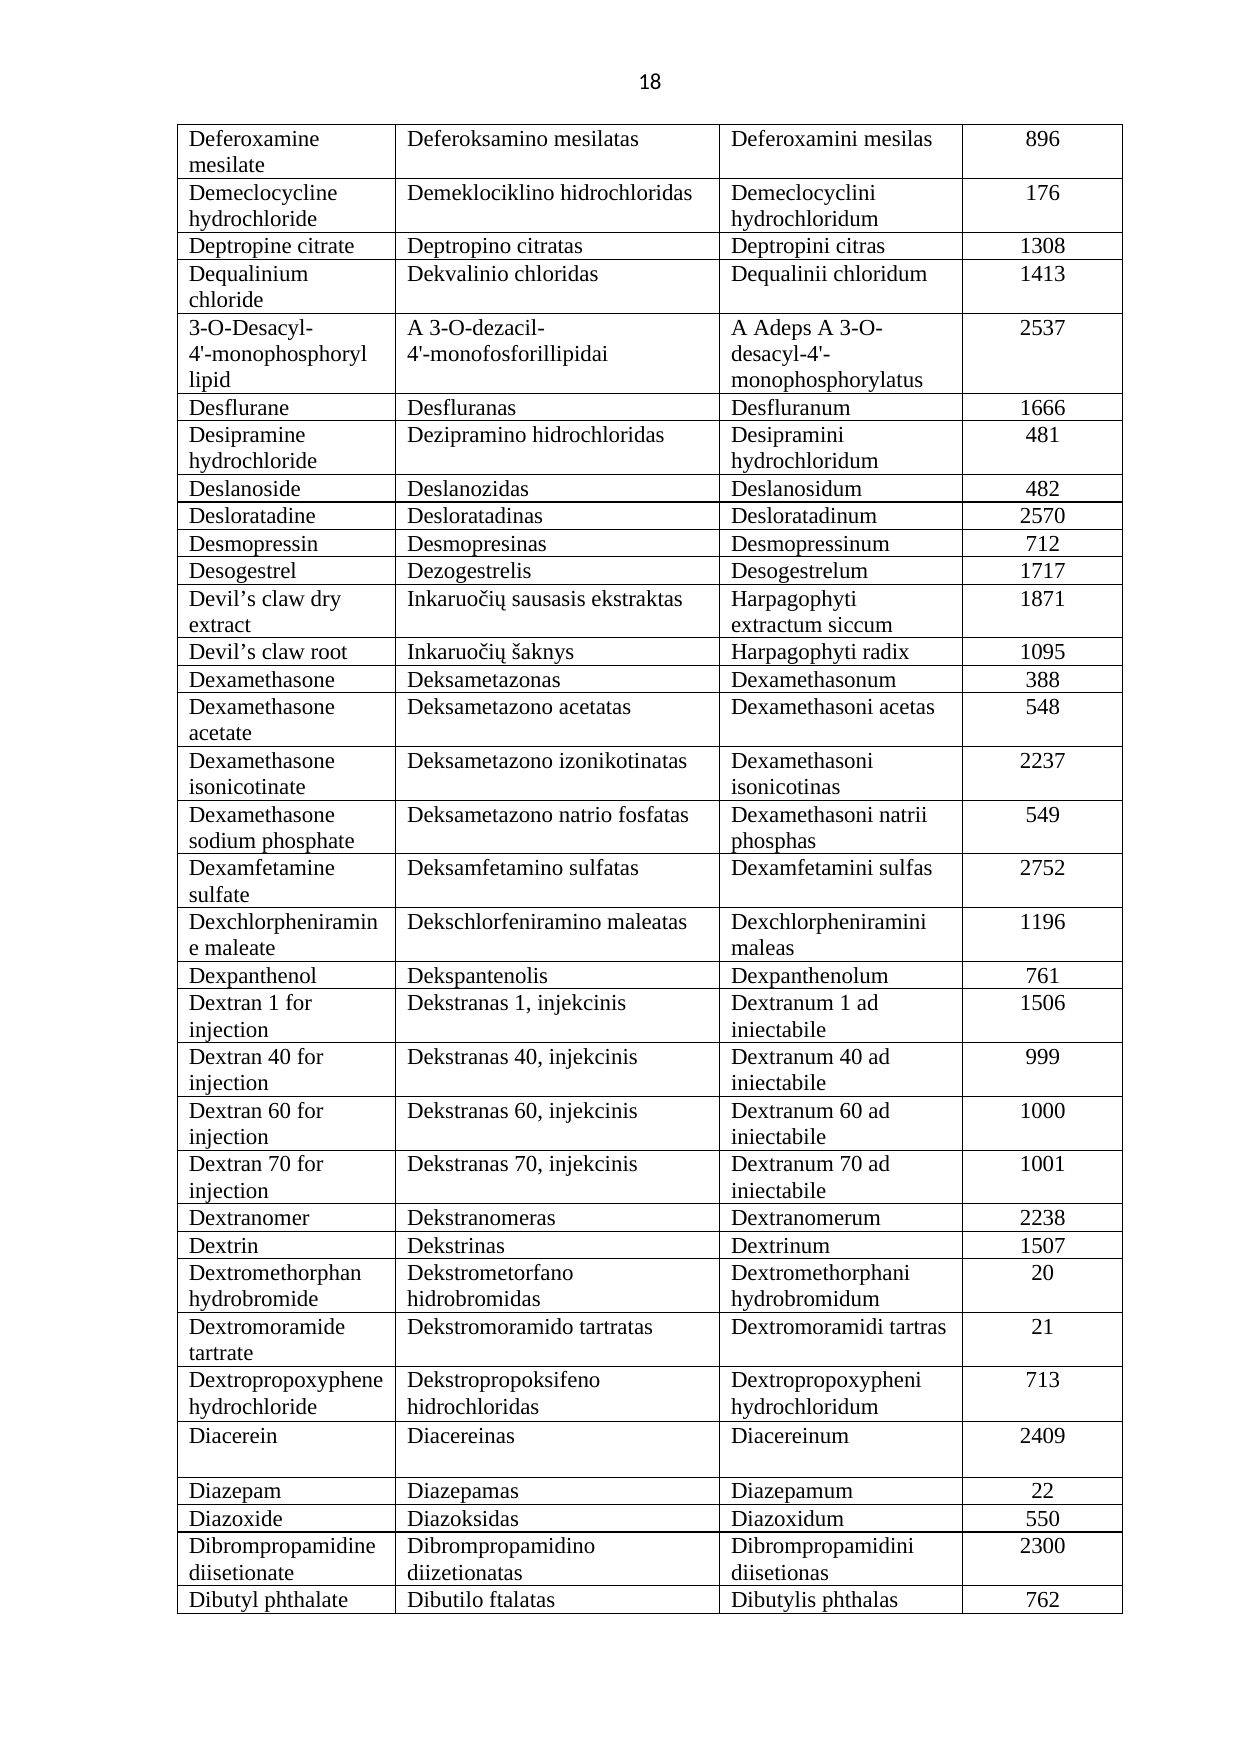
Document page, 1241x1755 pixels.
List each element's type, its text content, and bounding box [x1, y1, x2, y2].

table_cell Desfluranas [396, 394, 719, 420]
table_cell 388 [963, 666, 1122, 692]
table_cell Dekstranas 60, injekcinis [396, 1097, 719, 1149]
table_cell Diazepam [178, 1478, 395, 1504]
table_cell 481 [963, 421, 1122, 474]
table_cell Dextranum 70 ad iniectabile [720, 1151, 962, 1203]
table_cell Dekstranas 40, injekcinis [396, 1043, 719, 1096]
table_cell Dexamethasone [178, 666, 395, 692]
table_cell 1506 [963, 989, 1122, 1042]
table_cell Dexchlorpheniramini maleas [720, 908, 962, 961]
table_cell Deksamfetamino sulfatas [396, 854, 719, 907]
table_cell 549 [963, 801, 1122, 853]
table_cell Deferoxamine mesilate [178, 125, 395, 178]
table_cell Dexamfetamini sulfas [720, 854, 962, 907]
table_cell Demeclocyclini hydrochloridum [720, 179, 962, 232]
table_cell Dextropropoxypheni hydrochloridum [720, 1367, 962, 1421]
table_cell Dibrompropamidino diizetionatas [396, 1533, 719, 1585]
table_cell 2752 [963, 854, 1122, 907]
table_cell 1000 [963, 1097, 1122, 1149]
table_cell Dextranum 1 ad iniectabile [720, 989, 962, 1042]
table_cell Desmopresinas [396, 530, 719, 556]
table_cell Deptropini citras [720, 233, 962, 259]
table_cell Dekstranas 70, injekcinis [396, 1151, 719, 1203]
table_cell Deslanosidum [720, 475, 962, 501]
table_cell Deksametazono acetatas [396, 693, 719, 746]
table_cell Dextropropoxyphene hydrochloride [178, 1367, 395, 1421]
table_cell Inkaruočių sausasis ekstraktas [396, 585, 719, 637]
table_cell Desloratadine [178, 503, 395, 529]
table_cell Desfluranum [720, 394, 962, 420]
table_cell Desmopressinum [720, 530, 962, 556]
table_cell Desogestrelum [720, 557, 962, 583]
table_cell Dekschlorfeniramino maleatas [396, 908, 719, 961]
table_cell Dextran 40 for injection [178, 1043, 395, 1096]
table_cell 1196 [963, 908, 1122, 961]
table_cell 2300 [963, 1533, 1122, 1585]
table_cell 999 [963, 1043, 1122, 1096]
table_cell Dekstrometorfano hidrobromidas [396, 1259, 719, 1312]
table_cell 713 [963, 1367, 1122, 1421]
table_cell Dibrompropamidine diisetionate [178, 1533, 395, 1585]
table_cell Dextromethorphan hydrobromide [178, 1259, 395, 1312]
table_cell Devil’s claw dry extract [178, 585, 395, 637]
table_cell 1001 [963, 1151, 1122, 1203]
table_cell 2237 [963, 747, 1122, 799]
table_cell Dexamethasone sodium phosphate [178, 801, 395, 853]
table_cell Deksametazono izonikotinatas [396, 747, 719, 799]
table_cell 1413 [963, 260, 1122, 313]
table_cell 2409 [963, 1422, 1122, 1477]
table_cell Diazoxidum [720, 1505, 962, 1531]
table_cell Dekstromoramido tartratas [396, 1313, 719, 1366]
table_cell Deslanozidas [396, 475, 719, 501]
table_cell Dexamfetamine sulfate [178, 854, 395, 907]
table_cell Dextranomerum [720, 1204, 962, 1231]
table_cell 896 [963, 125, 1122, 178]
table_cell 20 [963, 1259, 1122, 1312]
table_cell Harpagophyti extractum siccum [720, 585, 962, 637]
table_cell Dibutilo ftalatas [396, 1586, 719, 1612]
table_cell Dexchlorpheniramine maleate [178, 908, 395, 961]
table_cell Diacereinas [396, 1422, 719, 1477]
table_cell Dextranum 40 ad iniectabile [720, 1043, 962, 1096]
table_cell Diacerein [178, 1422, 395, 1477]
table_cell Demeclocycline hydrochloride [178, 179, 395, 232]
table_cell 21 [963, 1313, 1122, 1366]
table_cell 761 [963, 962, 1122, 988]
table_cell Dexamethasoni natrii phosphas [720, 801, 962, 853]
table_cell 712 [963, 530, 1122, 556]
table_cell Dextran 60 for injection [178, 1097, 395, 1149]
table_cell A 3-O-dezacil- 4'-monofosforillipidai [396, 314, 719, 393]
table_cell Dextrinum [720, 1232, 962, 1258]
table_cell 548 [963, 693, 1122, 746]
table_cell Dexpanthenolum [720, 962, 962, 988]
table_cell Desipramine hydrochloride [178, 421, 395, 474]
table_cell Diazepamum [720, 1478, 962, 1504]
table_cell Deferoxamini mesilas [720, 125, 962, 178]
table_cell Dexamethasoni acetas [720, 693, 962, 746]
table_cell Diacereinum [720, 1422, 962, 1477]
table_cell Dextranum 60 ad iniectabile [720, 1097, 962, 1149]
table_cell Deksametazonas [396, 666, 719, 692]
table_cell Dequalinii chloridum [720, 260, 962, 313]
table_cell Deptropine citrate [178, 233, 395, 259]
table_cell 1666 [963, 394, 1122, 420]
table_cell Dexamethasoni isonicotinas [720, 747, 962, 799]
table_cell 1507 [963, 1232, 1122, 1258]
table_cell Dekvalinio chloridas [396, 260, 719, 313]
table_cell Dexamethasonum [720, 666, 962, 692]
table_cell Demeklociklino hidrochloridas [396, 179, 719, 232]
table_cell Dekstranomeras [396, 1204, 719, 1231]
table_cell 2238 [963, 1204, 1122, 1231]
table_cell 176 [963, 179, 1122, 232]
table_cell Desloratadinas [396, 503, 719, 529]
table_cell 2570 [963, 503, 1122, 529]
table_cell Dibrompropamidini diisetionas [720, 1533, 962, 1585]
table_cell Dequalinium chloride [178, 260, 395, 313]
table_cell Dextrin [178, 1232, 395, 1258]
table_cell Dezipramino hidrochloridas [396, 421, 719, 474]
table_cell Dextromethorphani hydrobromidum [720, 1259, 962, 1312]
table_cell Desogestrel [178, 557, 395, 583]
table_cell Dekspantenolis [396, 962, 719, 988]
table_cell 2537 [963, 314, 1122, 393]
table_cell Dekstropropoksifeno hidrochloridas [396, 1367, 719, 1421]
table_cell Diazoxide [178, 1505, 395, 1531]
table_cell Dezogestrelis [396, 557, 719, 583]
table_cell Desloratadinum [720, 503, 962, 529]
table_cell Deferoksamino mesilatas [396, 125, 719, 178]
table_cell 1308 [963, 233, 1122, 259]
table_cell Diazepamas [396, 1478, 719, 1504]
table_cell Dextran 70 for injection [178, 1151, 395, 1203]
table_cell Dekstrinas [396, 1232, 719, 1258]
table_cell Dibutylis phthalas [720, 1586, 962, 1612]
table_cell 22 [963, 1478, 1122, 1504]
table_cell Devil’s claw root [178, 638, 395, 665]
table_cell 1717 [963, 557, 1122, 583]
table_cell Inkaruočių šaknys [396, 638, 719, 665]
table_cell Dekstranas 1, injekcinis [396, 989, 719, 1042]
table_cell Desipramini hydrochloridum [720, 421, 962, 474]
table_cell Dibutyl phthalate [178, 1586, 395, 1612]
table_cell Dextranomer [178, 1204, 395, 1231]
table_cell Dexpanthenol [178, 962, 395, 988]
table_cell 482 [963, 475, 1122, 501]
table_cell A Adeps A 3-O-desacyl-4'-monophosphorylatus [720, 314, 962, 393]
table_cell Dextran 1 for injection [178, 989, 395, 1042]
table_cell 1095 [963, 638, 1122, 665]
table_cell Desmopressin [178, 530, 395, 556]
table_cell Desflurane [178, 394, 395, 420]
table_cell 550 [963, 1505, 1122, 1531]
table_cell Dexamethasone isonicotinate [178, 747, 395, 799]
table_cell 3-O-Desacyl- 4'-monophosphoryl lipid [178, 314, 395, 393]
table_cell Deptropino citratas [396, 233, 719, 259]
table_cell Deksametazono natrio fosfatas [396, 801, 719, 853]
table_cell Dextromoramide tartrate [178, 1313, 395, 1366]
table_cell Deslanoside [178, 475, 395, 501]
table_cell Dexamethasone acetate [178, 693, 395, 746]
table_cell 762 [963, 1586, 1122, 1612]
table_cell Dextromoramidi tartras [720, 1313, 962, 1366]
table_cell 1871 [963, 585, 1122, 637]
table_cell Diazoksidas [396, 1505, 719, 1531]
table_cell Harpagophyti radix [720, 638, 962, 665]
